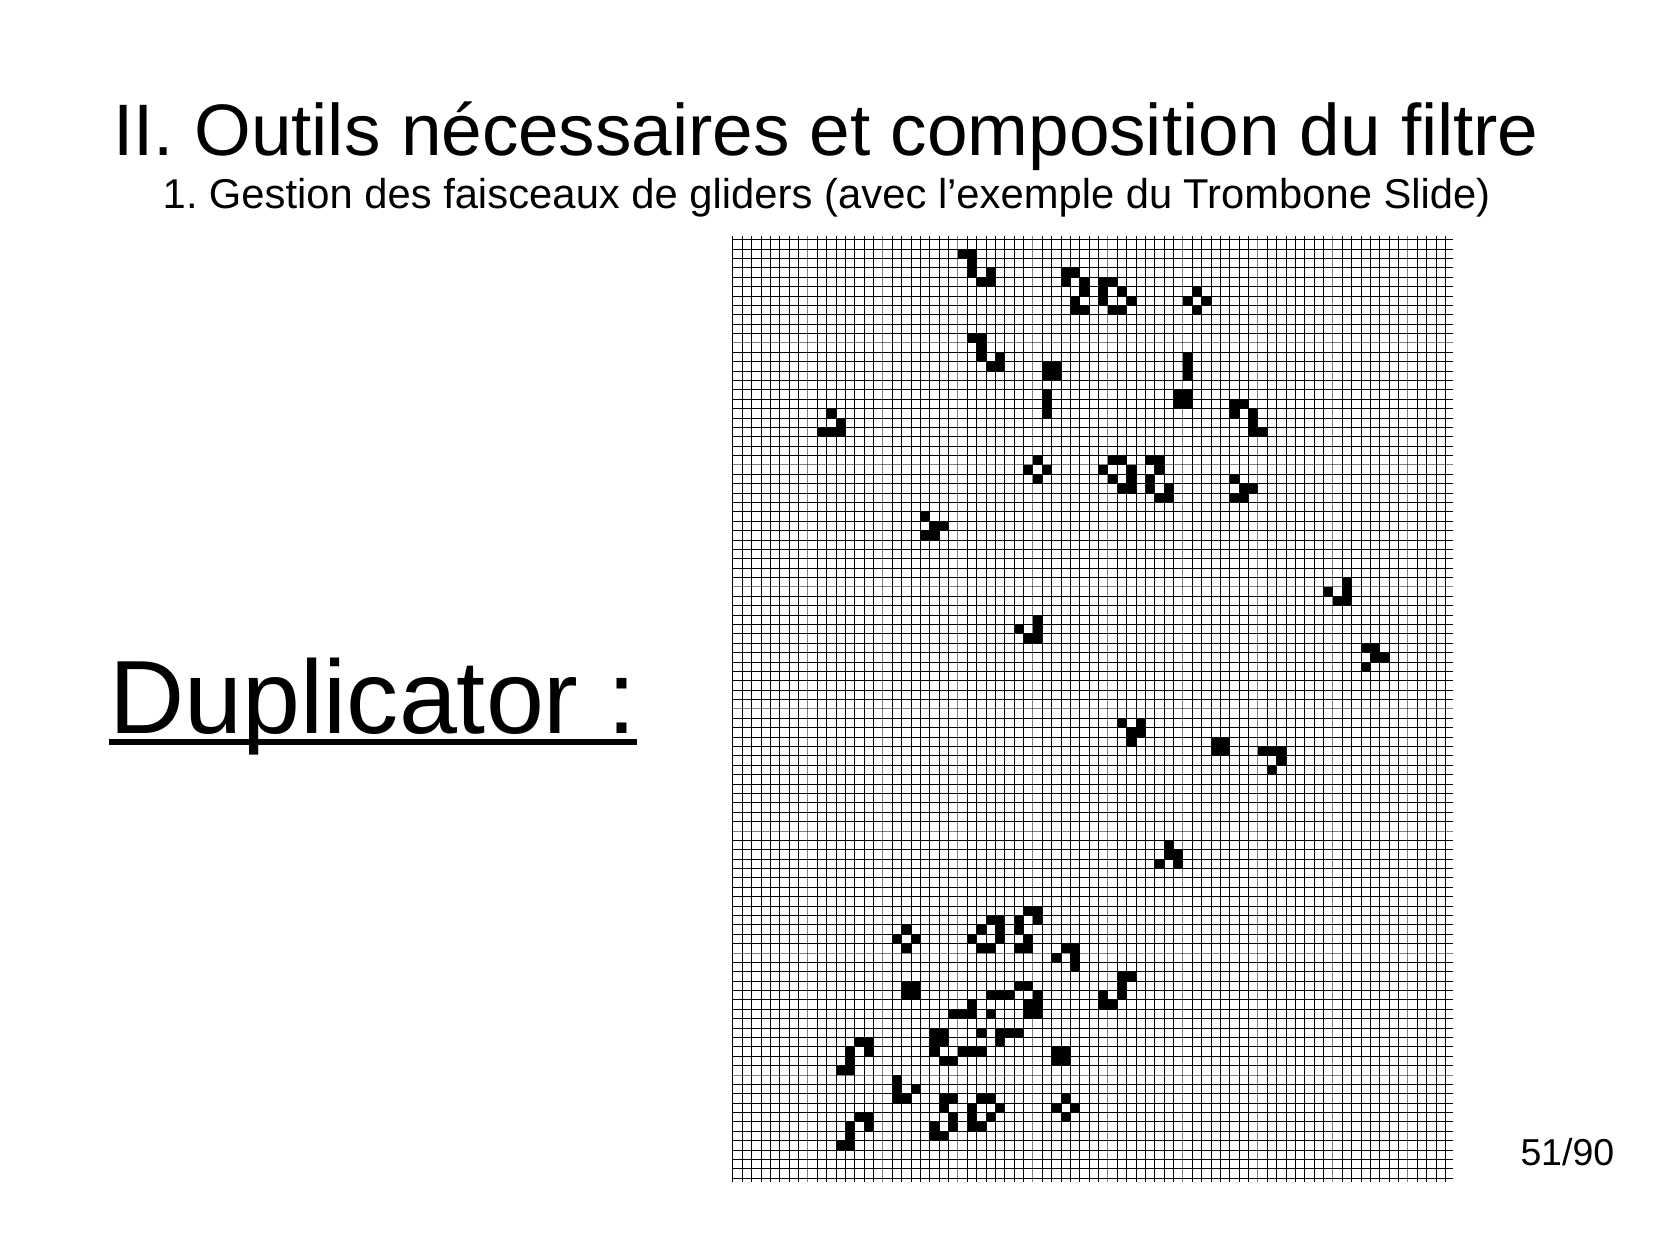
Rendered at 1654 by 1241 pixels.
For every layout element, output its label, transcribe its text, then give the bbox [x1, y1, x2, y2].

title II. Outils nécessaires et composition du filtre 1. Gestion des faisceaux de gliders (avec l’exemple du Trombone Slide) [82, 49, 1571, 257]
text_box Duplicator : [94, 631, 652, 763]
picture [732, 236, 1453, 1182]
text_box <number>/90 [1505, 1124, 1654, 1182]
